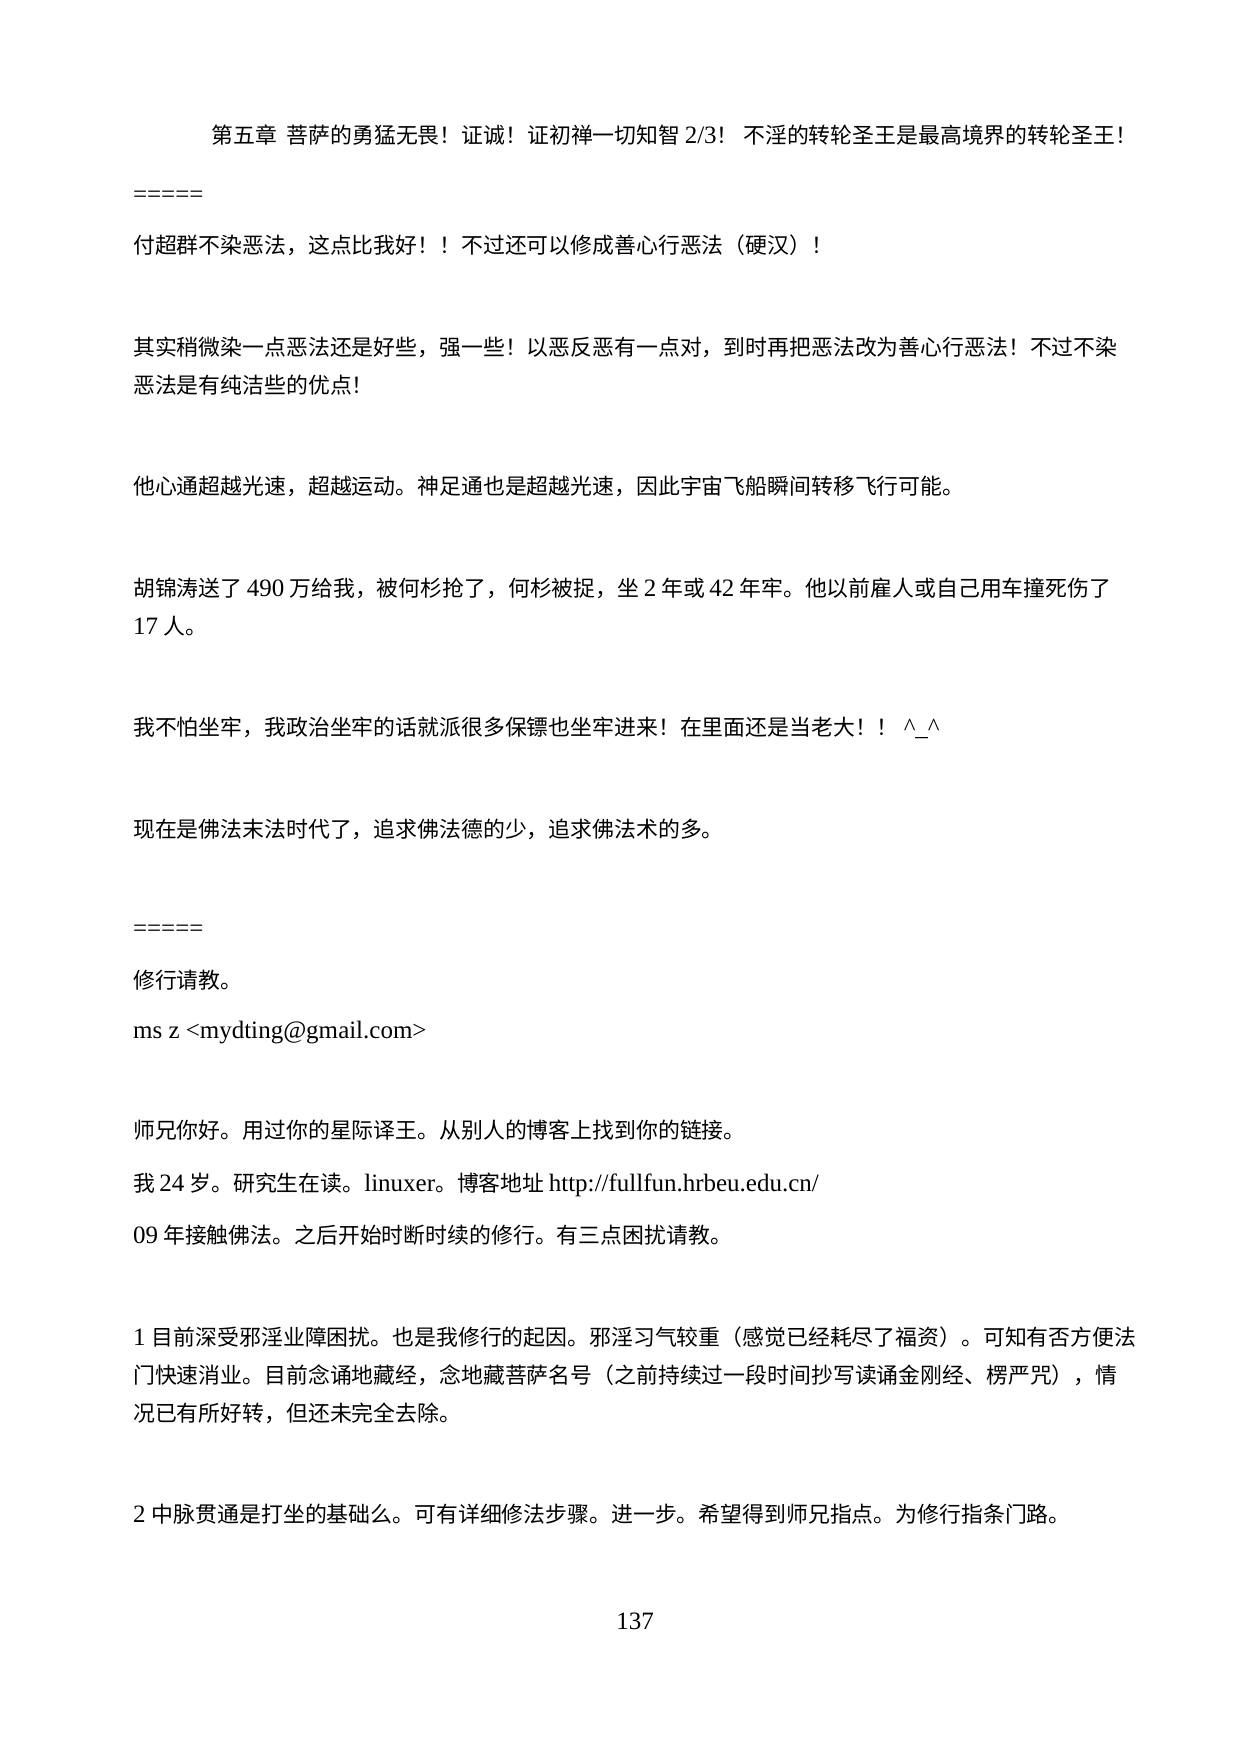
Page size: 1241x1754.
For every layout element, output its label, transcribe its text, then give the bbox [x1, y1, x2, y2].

text ms z <mydting@gmail.com> [133, 1015, 1137, 1044]
text 他心通超越光速，超越运动。神足通也是超越光速，因此宇宙飞船瞬间转移飞行可能。 [133, 469, 1137, 501]
text 现在是佛法末法时代了，追求佛法德的少，追求佛法术的多。 [133, 812, 1137, 844]
text 1 目前深受邪淫业障困扰。也是我修行的起因。邪淫习气较重（感觉已经耗尽了福资）。可知有否方便法门快速消业。目前念诵地藏经，念地藏菩萨名号（之前持续过一段时间抄写读诵金刚经、楞严咒），情况已有所好转，但还未完全去除。 [133, 1320, 1137, 1427]
text 付超群不染恶法，这点比我好！！不过还可以修成善心行恶法（硬汉）！ [133, 228, 1137, 260]
text ===== [133, 179, 1137, 208]
text 我24岁。研究生在读。linuxer。博客地址http://fullfun.hrbeu.edu.cn/ [133, 1166, 1137, 1197]
text 师兄你好。用过你的星际译王。从别人的博客上找到你的链接。 [133, 1113, 1137, 1145]
text 修行请教。 [133, 963, 1137, 994]
text 胡锦涛送了490万给我，被何杉抢了，何杉被捉，坐2年或42年牢。他以前雇人或自己用车撞死伤了17人。 [133, 571, 1137, 641]
text 我不怕坐牢，我政治坐牢的话就派很多保镖也坐牢进来！在里面还是当老大！！ ^_^ [133, 710, 1137, 742]
text 其实稍微染一点恶法还是好些，强一些！以恶反恶有一点对，到时再把恶法改为善心行恶法！不过不染恶法是有纯洁些的优点！ [133, 330, 1137, 399]
text ===== [133, 913, 1137, 942]
text 2 中脉贯通是打坐的基础么。可有详细修法步骤。进一步。希望得到师兄指点。为修行指条门路。 [133, 1497, 1137, 1529]
text 09年接触佛法。之后开始时断时续的修行。有三点困扰请教。 [133, 1218, 1137, 1250]
